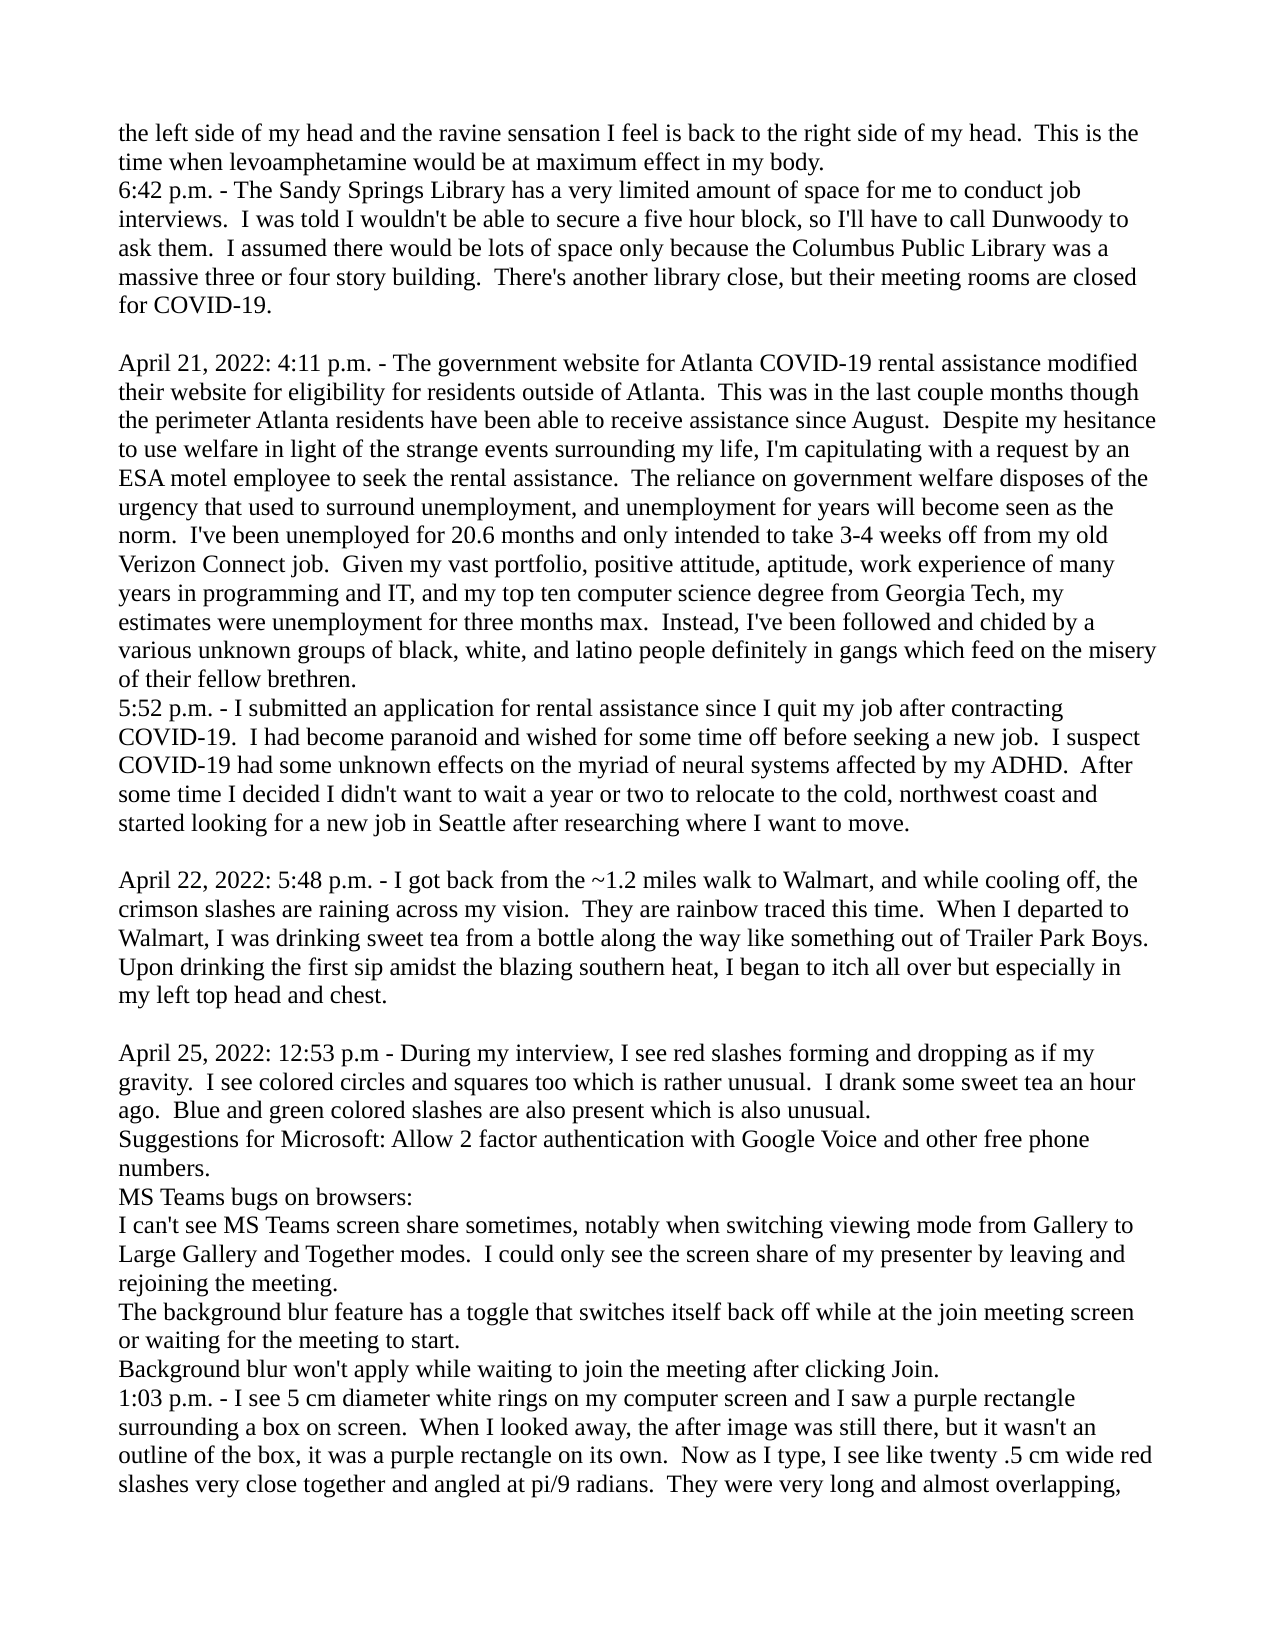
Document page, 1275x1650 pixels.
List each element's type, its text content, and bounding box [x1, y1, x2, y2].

text Suggestions for Microsoft: Allow 2 factor authentication with Google Voice and other free phone numbers. [118, 1124, 1157, 1182]
text the left side of my head and the ravine sensation I feel is back to the right side of my head. This is the time when levoamphetamine would be at maximum effect in my body. [118, 118, 1157, 176]
text April 21, 2022: 4:11 p.m. - The government website for Atlanta COVID-19 rental assistance modified their website for eligibility for residents outside of Atlanta. This was in the last couple months though the perimeter Atlanta residents have been able to receive assistance since August. Despite my hesitance to use welfare in light of the strange events surrounding my life, I'm capitulating with a request by an ESA motel employee to seek the rental assistance. The reliance on government welfare disposes of the urgency that used to surround unemployment, and unemployment for years will become seen as the norm. I've been unemployed for 20.6 months and only intended to take 3-4 weeks off from my old Verizon Connect job. Given my vast portfolio, positive attitude, aptitude, work experience of many years in programming and IT, and my top ten computer science degree from Georgia Tech, my estimates were unemployment for three months max. Instead, I've been followed and chided by a various unknown groups of black, white, and latino people definitely in gangs which feed on the misery of their fellow brethren. [118, 348, 1157, 693]
text The background blur feature has a toggle that switches itself back off while at the join meeting screen or waiting for the meeting to start. [118, 1297, 1157, 1354]
text MS Teams bugs on browsers: [118, 1182, 1157, 1211]
text 1:03 p.m. - I see 5 cm diameter white rings on my computer screen and I saw a purple rectangle surrounding a box on screen. When I looked away, the after image was still there, but it wasn't an outline of the box, it was a purple rectangle on its own. Now as I type, I see like twenty .5 cm wide red slashes very close together and angled at pi/9 radians. They were very long and almost overlapping, [118, 1383, 1157, 1498]
text April 22, 2022: 5:48 p.m. - I got back from the ~1.2 miles walk to Walmart, and while cooling off, the crimson slashes are raining across my vision. They are rainbow traced this time. When I departed to Walmart, I was drinking sweet tea from a bottle along the way like something out of Trailer Park Boys. Upon drinking the first sip amidst the blazing southern heat, I began to itch all over but especially in my left top head and chest. [118, 866, 1157, 1009]
text Background blur won't apply while waiting to join the meeting after clicking Join. [118, 1354, 1157, 1383]
text 5:52 p.m. - I submitted an application for rental assistance since I quit my job after contracting COVID-19. I had become paranoid and wished for some time off before seeking a new job. I suspect COVID-19 had some unknown effects on the myriad of neural systems affected by my ADHD. After some time I decided I didn't want to wait a year or two to relocate to the cold, northwest coast and started looking for a new job in Seattle after researching where I want to move. [118, 693, 1157, 837]
text 6:42 p.m. - The Sandy Springs Library has a very limited amount of space for me to conduct job interviews. I was told I wouldn't be able to secure a five hour block, so I'll have to call Dunwoody to ask them. I assumed there would be lots of space only because the Columbus Public Library was a massive three or four story building. There's another library close, but their meeting rooms are closed for COVID-19. [118, 176, 1157, 319]
text April 25, 2022: 12:53 p.m - During my interview, I see red slashes forming and dropping as if my gravity. I see colored circles and squares too which is rather unusual. I drank some sweet tea an hour ago. Blue and green colored slashes are also present which is also unusual. [118, 1038, 1157, 1124]
text I can't see MS Teams screen share sometimes, notably when switching viewing mode from Gallery to Large Gallery and Together modes. I could only see the screen share of my presenter by leaving and rejoining the meeting. [118, 1211, 1157, 1297]
